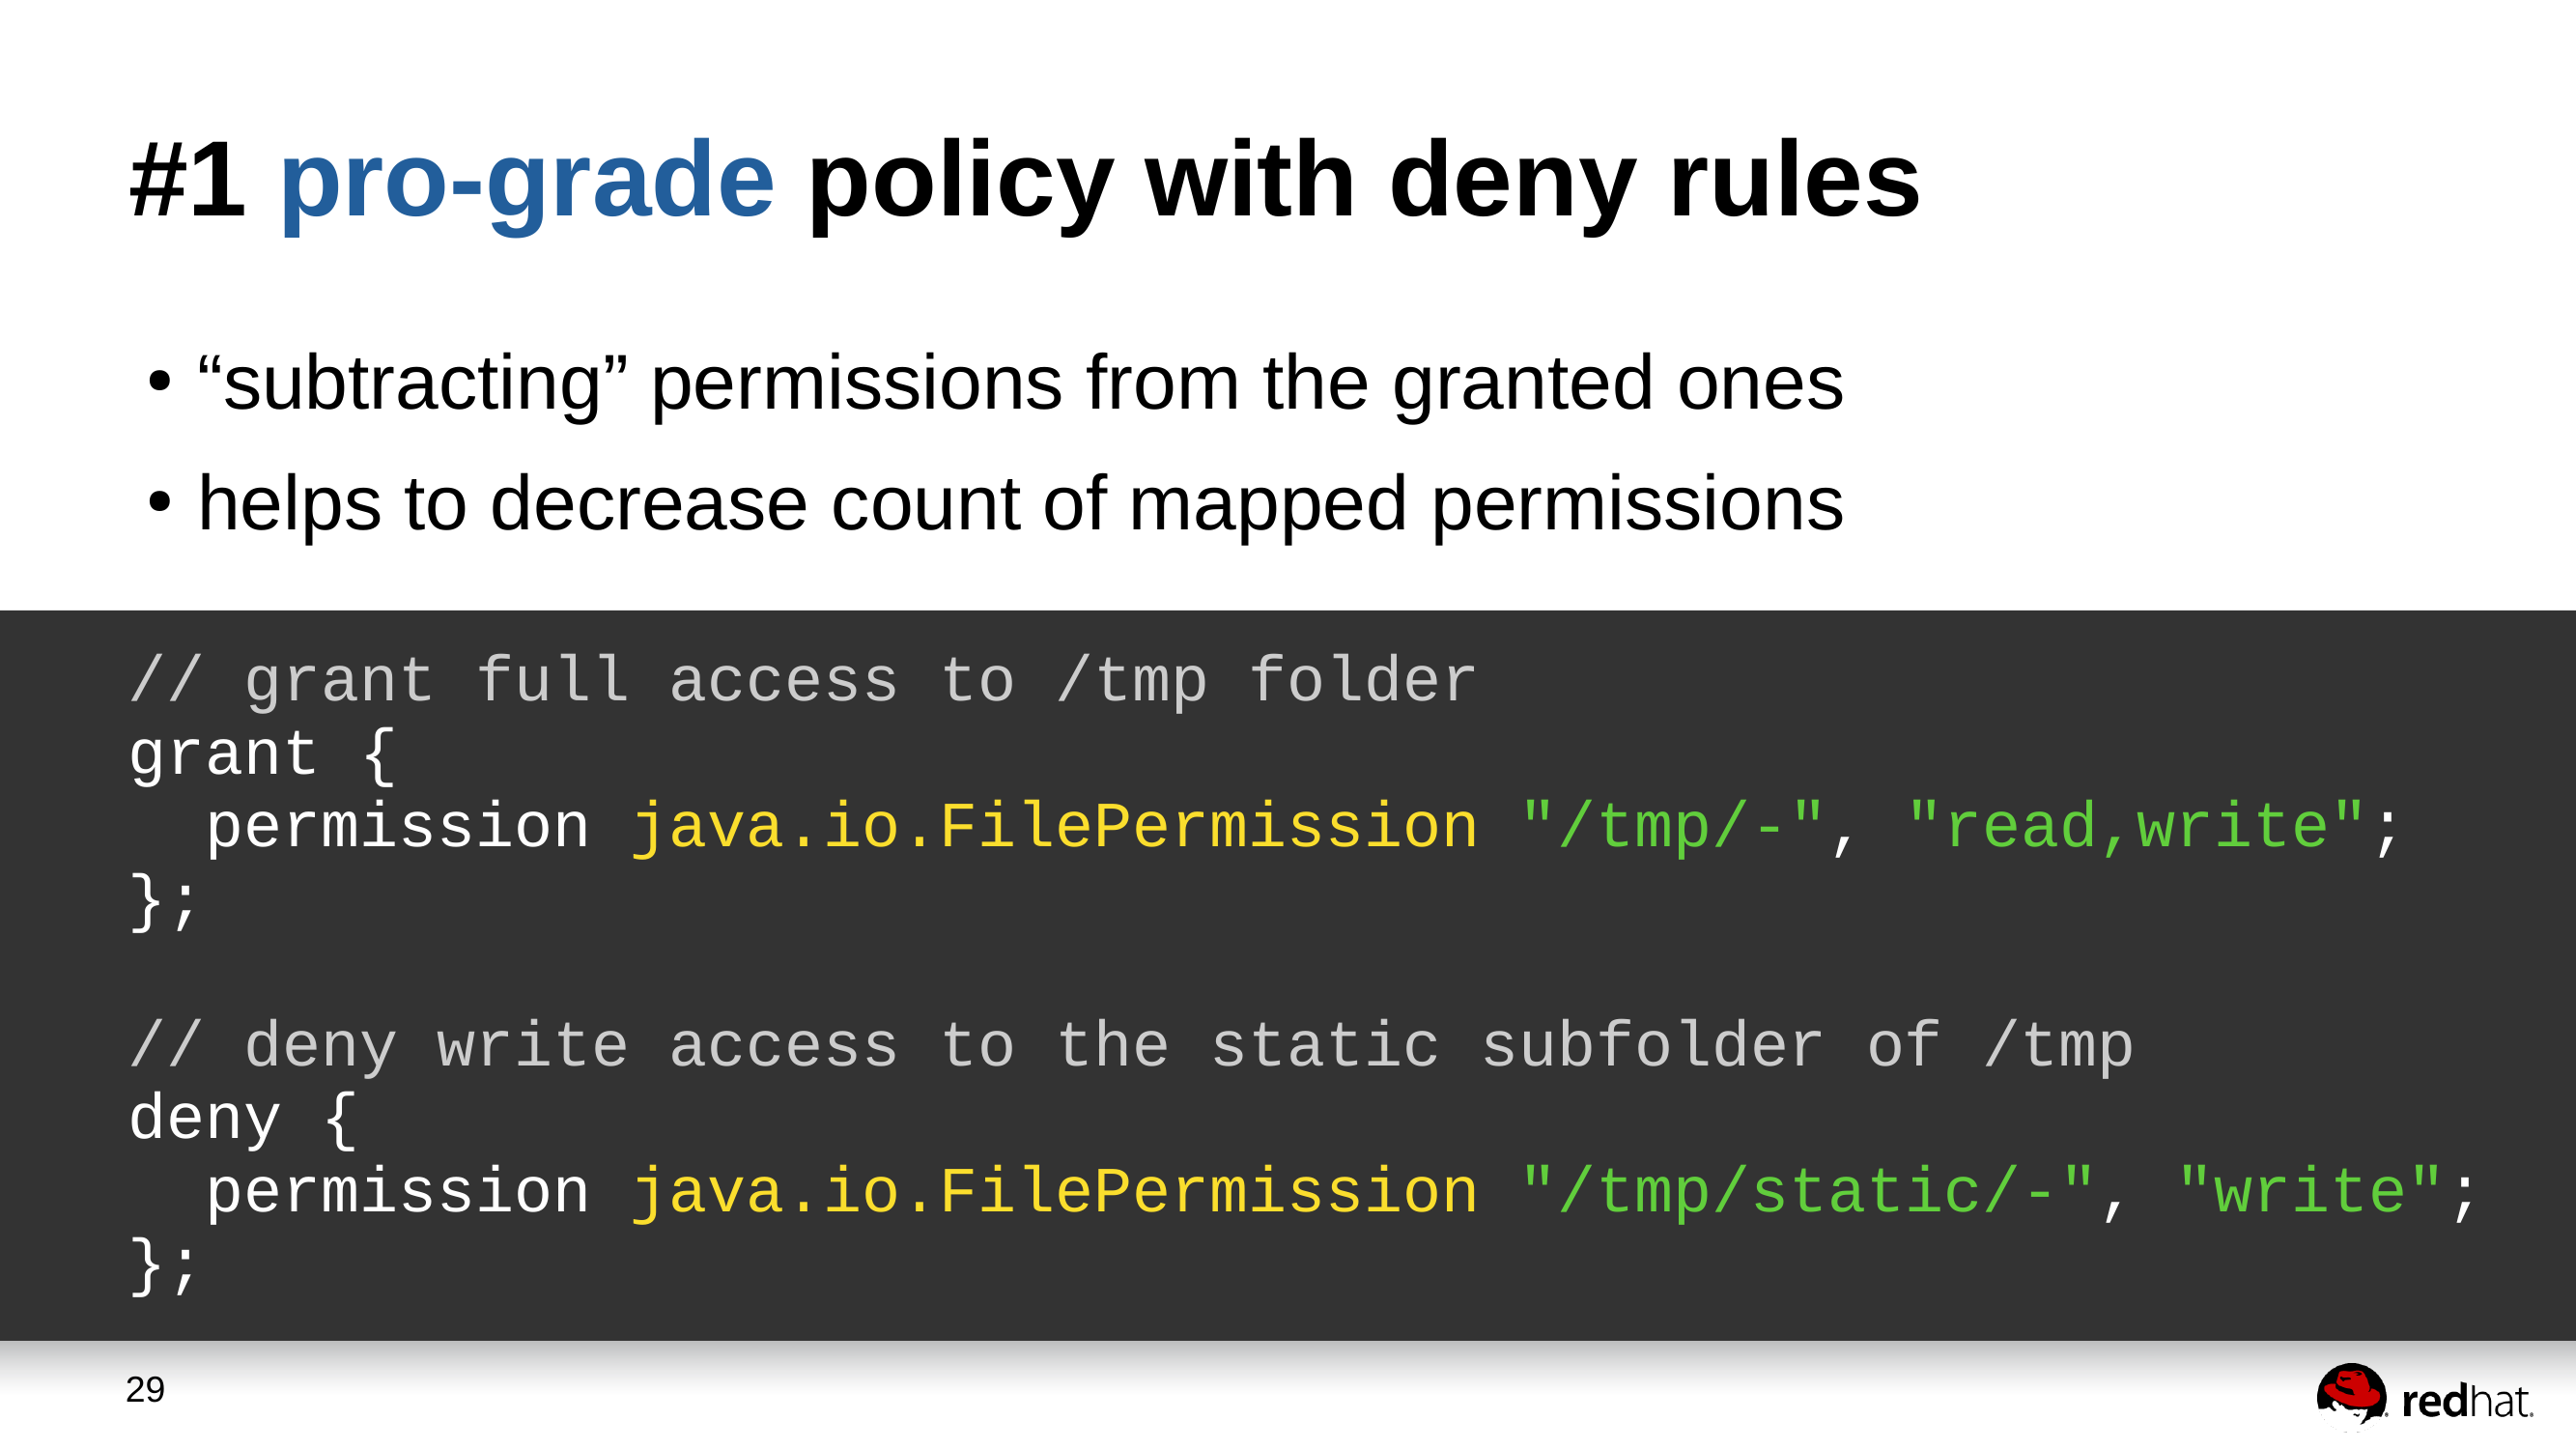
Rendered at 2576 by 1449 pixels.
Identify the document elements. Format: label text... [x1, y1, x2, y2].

list “subtracting” permissions from the granted ones helps to decrease count of mapped permissions [128, 338, 2448, 1179]
title #1 pro-grade policy with deny rules [128, 57, 2448, 300]
picture [0, 1341, 2576, 1445]
text_box // grant full access to /tmp folder grant { permission java.io.FilePermission "/tmp/-", "read,write"; }; // deny write access to the static subfolder of /tmp deny { permission java.io.FilePermission "/tmp/static/-", "write"; }; [0, 610, 2576, 1341]
